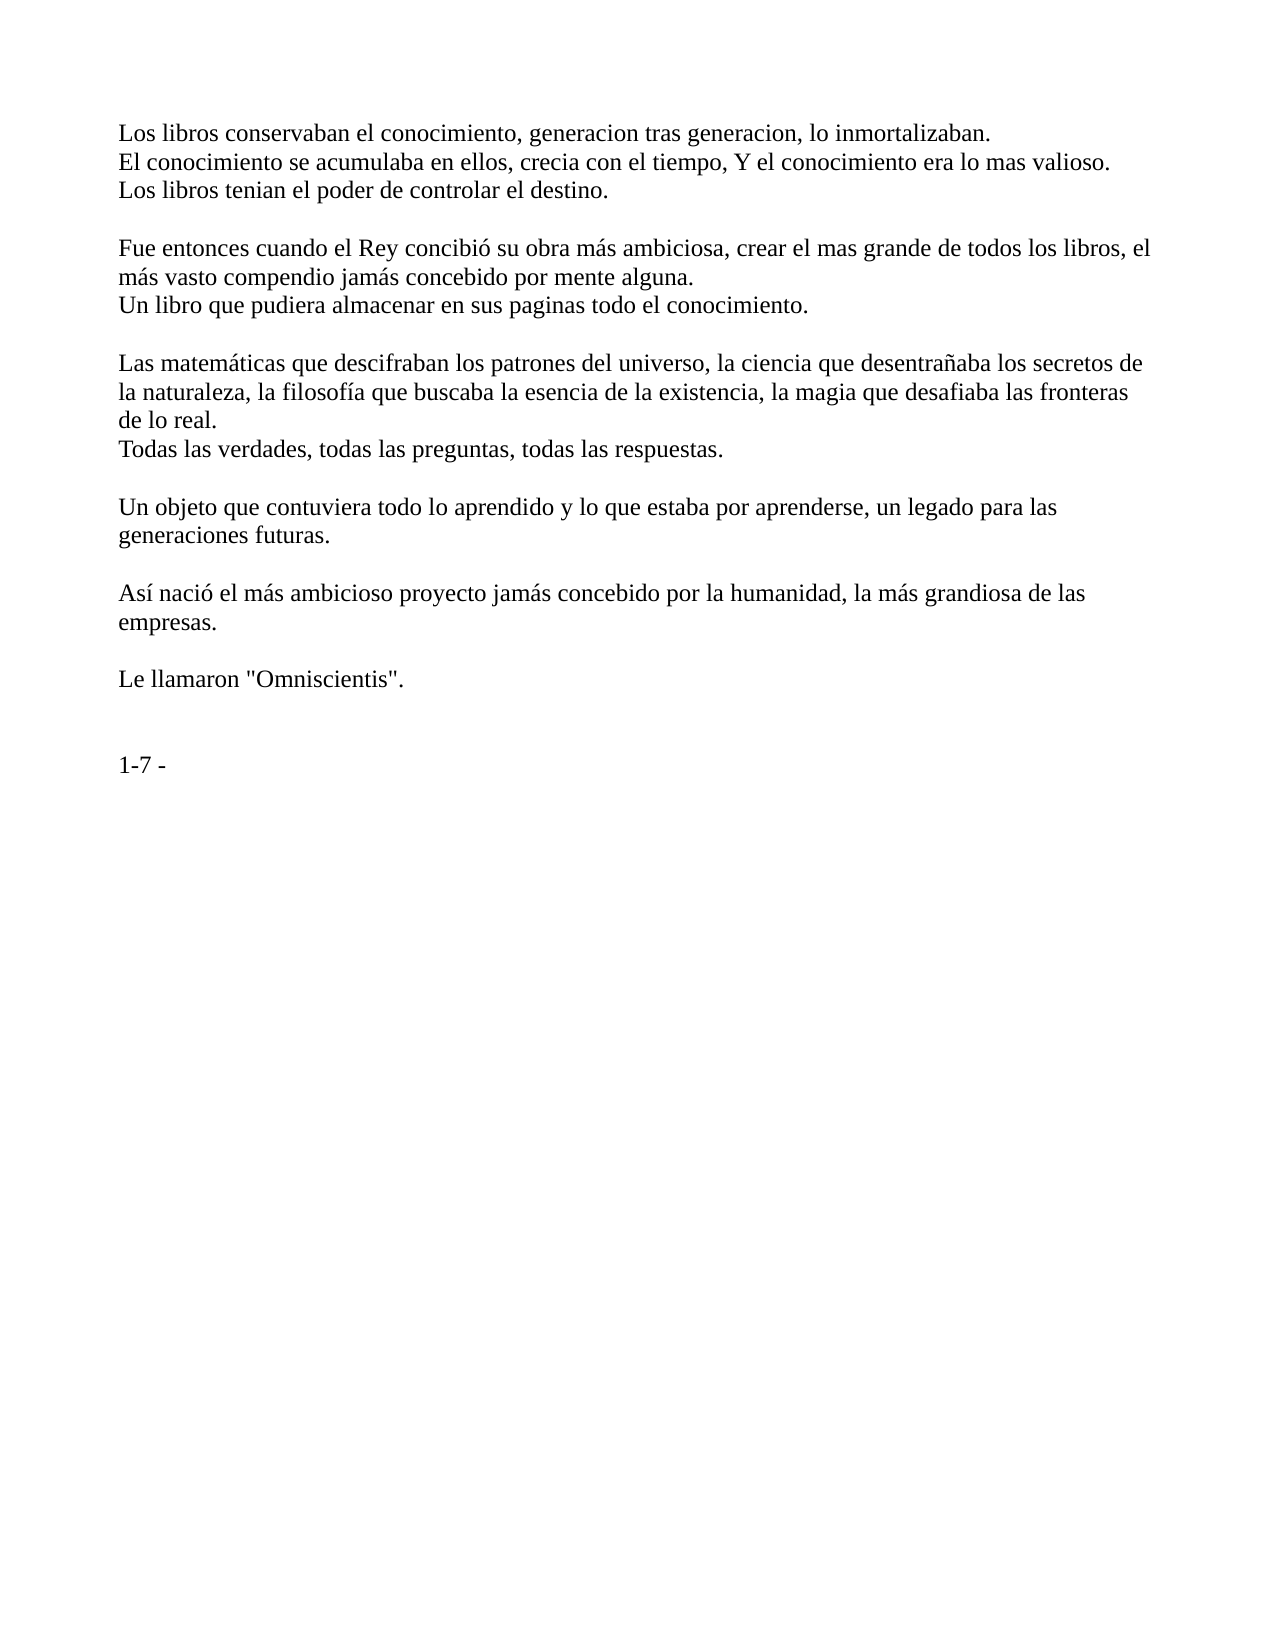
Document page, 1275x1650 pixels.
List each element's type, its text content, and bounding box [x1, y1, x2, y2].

text El conocimiento se acumulaba en ellos, crecia con el tiempo, Y el conocimiento era lo mas valioso. [118, 147, 1157, 176]
text Así nació el más ambicioso proyecto jamás concebido por la humanidad, la más grandiosa de las empresas. [118, 578, 1157, 636]
text Los libros tenian el poder de controlar el destino. [118, 176, 1157, 204]
text Los libros conservaban el conocimiento, generacion tras generacion, lo inmortalizaban. [118, 118, 1157, 147]
text Le llamaron "Omniscientis". [118, 664, 1157, 693]
text Un libro que pudiera almacenar en sus paginas todo el conocimiento. [118, 291, 1157, 319]
text Las matemáticas que descifraban los patrones del universo, la ciencia que desentrañaba los secretos de la naturaleza, la filosofía que buscaba la esencia de la existencia, la magia que desafiaba las fronteras de lo real. [118, 348, 1157, 434]
text Un objeto que contuviera todo lo aprendido y lo que estaba por aprenderse, un legado para las generaciones futuras. [118, 492, 1157, 549]
text 1-7 - [118, 751, 1157, 779]
text Todas las verdades, todas las preguntas, todas las respuestas. [118, 434, 1157, 463]
text Fue entonces cuando el Rey concibió su obra más ambiciosa, crear el mas grande de todos los libros, el más vasto compendio jamás concebido por mente alguna. [118, 233, 1157, 291]
